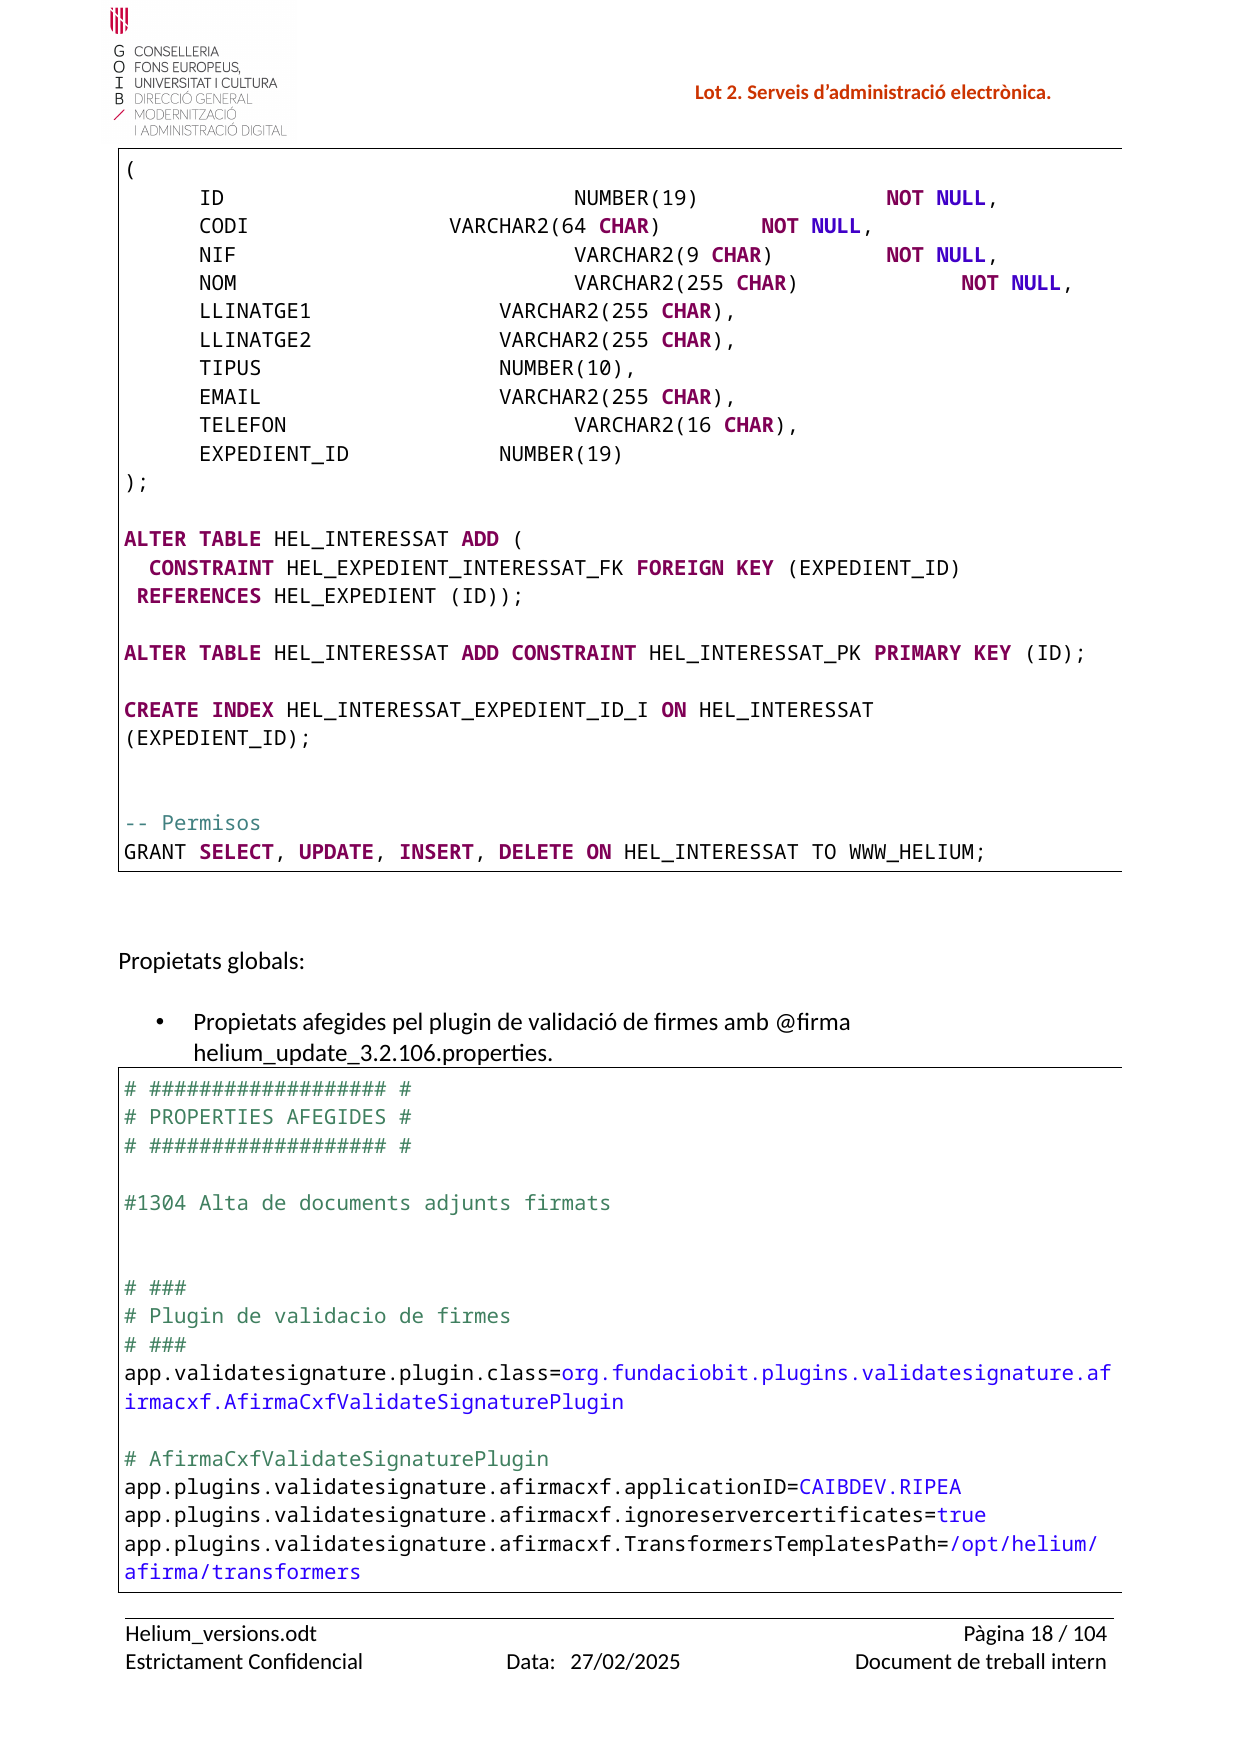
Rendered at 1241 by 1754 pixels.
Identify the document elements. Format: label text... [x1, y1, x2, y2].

list Propietats afegides pel plugin de validació de firmes amb @firma helium_update_3.2.106.properties. [156, 1006, 1122, 1067]
picture [100, 0, 297, 144]
text Propietats globals: [118, 945, 1122, 976]
table_header ( ID NUMBER(19) NOT NULL, CODI VARCHAR2(64 CHAR) NOT NULL, NIF VARCHAR2(9 CHAR) NOT NULL, NOM VARCHAR2(255 CHAR) NOT NULL, LLINATGE1 VARCHAR2(255 CHAR), LLINATGE2 VARCHAR2(255 CHAR), TIPUS NUMBER(10), EMAIL VARCHAR2(255 CHAR), TELEFON VARCHAR2(16 CHAR), EXPEDIENT_ID NUMBER(19) ); ALTER TABLE HEL_INTERESSAT ADD ( CONSTRAINT HEL_EXPEDIENT_INTERESSAT_FK FOREIGN KEY (EXPEDIENT_ID) REFERENCES HEL_EXPEDIENT (ID)); ALTER TABLE HEL_INTERESSAT ADD CONSTRAINT HEL_INTERESSAT_PK PRIMARY KEY (ID); CREATE INDEX HEL_INTERESSAT_EXPEDIENT_ID_I ON HEL_INTERESSAT (EXPEDIENT_ID); -- Permisos GRANT SELECT, UPDATE, INSERT, DELETE ON HEL_INTERESSAT TO WWW_HELIUM; [119, 149, 1122, 871]
table_header # ################### # # PROPERTIES AFEGIDES # # ################### # #1304 Alta de documents adjunts firmats # ### # Plugin de validacio de firmes # ### app.validatesignature.plugin.class=org.fundaciobit.plugins.validatesignature.afirmacxf.AfirmaCxfValidateSignaturePlugin # AfirmaCxfValidateSignaturePlugin app.plugins.validatesignature.afirmacxf.applicationID=CAIBDEV.RIPEA app.plugins.validatesignature.afirmacxf.ignoreservercertificates=true app.plugins.validatesignature.afirmacxf.TransformersTemplatesPath=/opt/helium/afirma/transformers [119, 1068, 1122, 1592]
